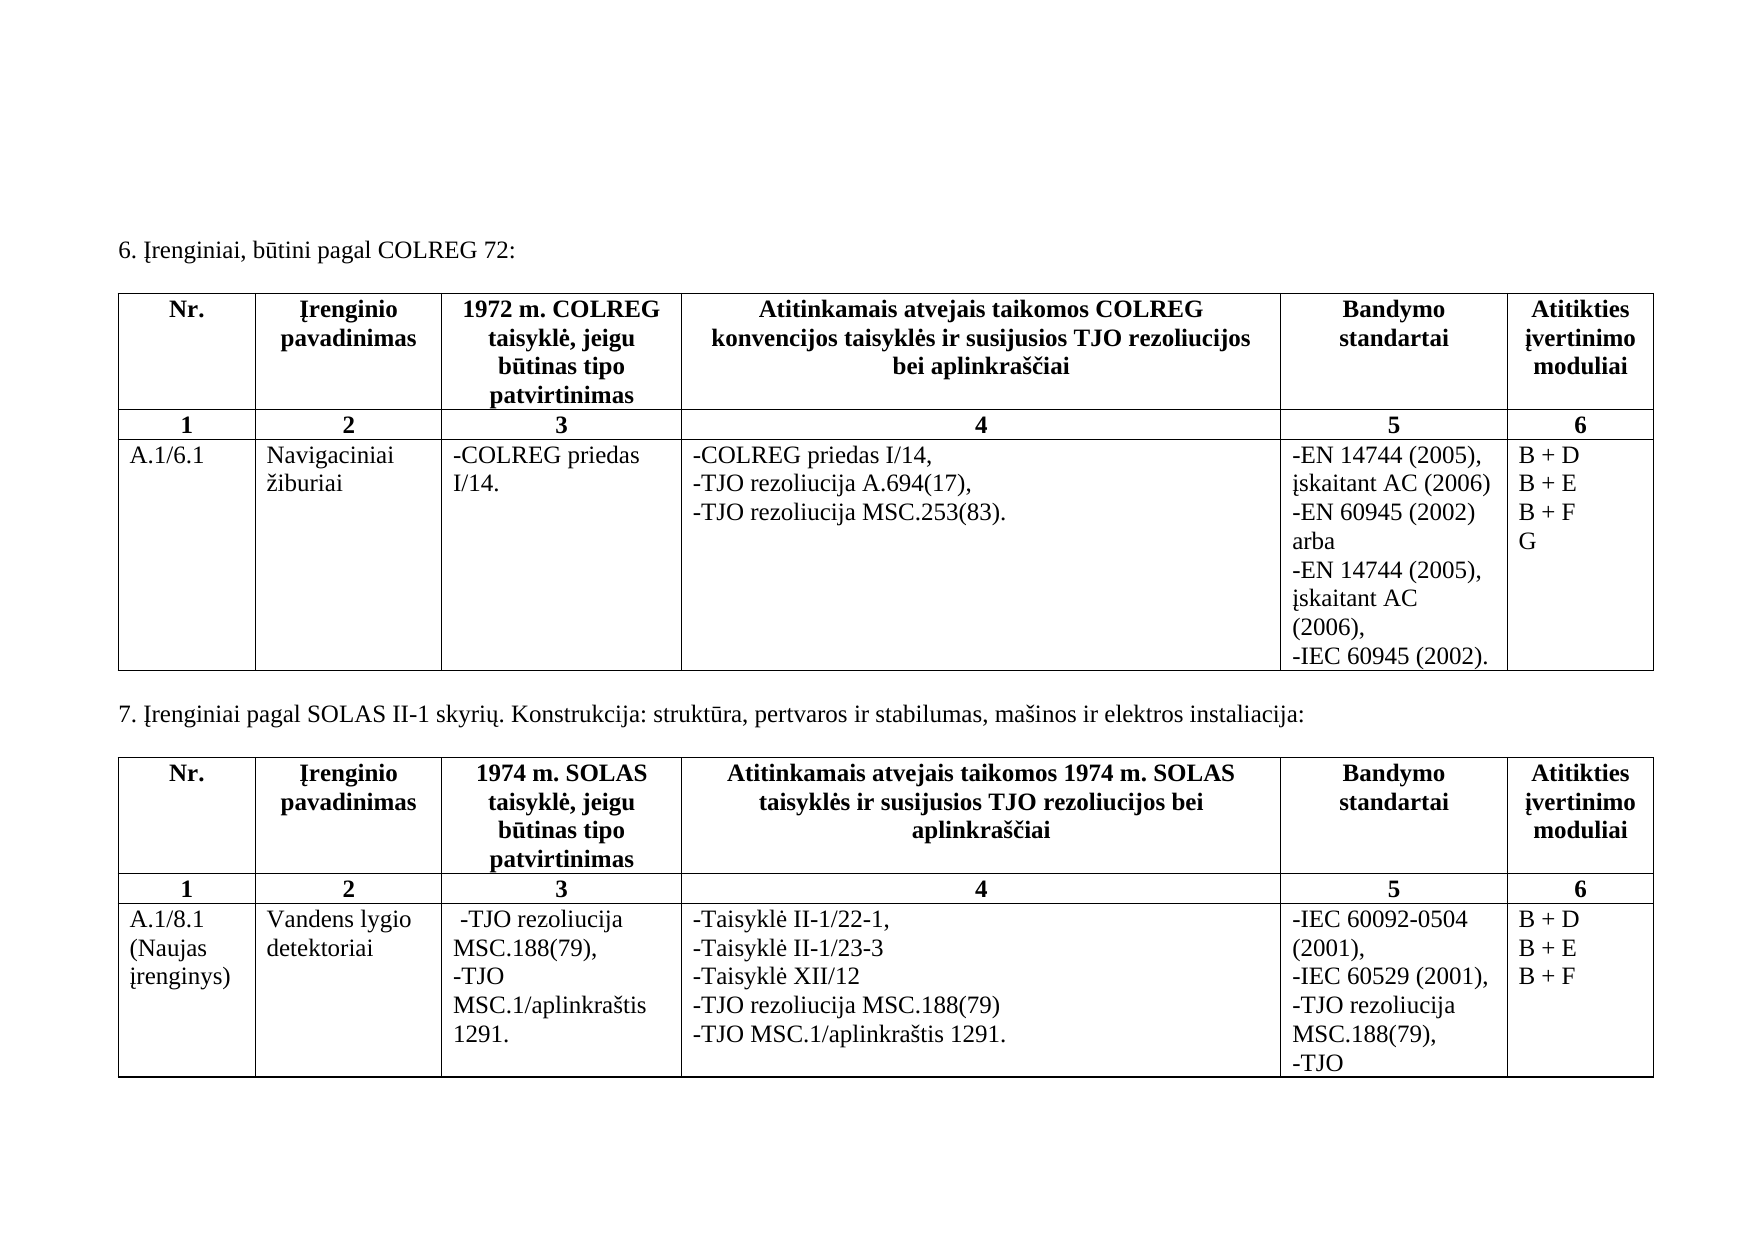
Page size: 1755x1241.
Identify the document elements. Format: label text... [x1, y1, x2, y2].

table_cell -COLREG priedas I/14. [442, 440, 681, 670]
table_header Nr. [119, 294, 255, 409]
table_header Bandymo standartai [1281, 294, 1507, 409]
table_cell 1 [119, 410, 255, 439]
table_header Atitinkamais atvejais taikomos 1974 m. SOLAS taisyklės ir susijusios TJO rezoliucijos bei aplinkraščiai [682, 758, 1280, 873]
table_cell 6 [1508, 874, 1653, 903]
table_cell B + D B + E B + F G [1508, 440, 1653, 670]
table_cell 4 [682, 874, 1280, 903]
table_header Įrenginio pavadinimas [256, 758, 441, 873]
table_cell 5 [1281, 410, 1507, 439]
table_cell -TJO rezoliucija MSC.188(79), -TJO MSC.1/aplinkraštis 1291. [442, 904, 681, 1076]
table_cell 2 [256, 874, 441, 903]
table_header Įrenginio pavadinimas [256, 294, 441, 409]
table_cell 1 [119, 874, 255, 903]
table_header Bandymo standartai [1281, 758, 1507, 873]
table_cell -IEC 60092-0504 (2001), -IEC 60529 (2001), -TJO rezoliucija MSC.188(79), -TJO [1281, 904, 1507, 1076]
table_cell Navigaciniai žiburiai [256, 440, 441, 670]
table_header Nr. [119, 758, 255, 873]
table_header Atitikties įvertinimo moduliai [1508, 294, 1653, 409]
table_header Atitinkamais atvejais taikomos COLREG konvencijos taisyklės ir susijusios TJO rezoliucijos bei aplinkraščiai [682, 294, 1280, 409]
table_cell 6 [1508, 410, 1653, 439]
table_cell 3 [442, 410, 681, 439]
table_header Atitikties įvertinimo moduliai [1508, 758, 1653, 873]
table_cell 3 [442, 874, 681, 903]
table_cell -EN 14744 (2005), įskaitant AC (2006) -EN 60945 (2002) arba -EN 14744 (2005), įskaitant AC (2006), -IEC 60945 (2002). [1281, 440, 1507, 670]
text 6. Įrenginiai, būtini pagal COLREG 72: [118, 235, 1636, 264]
table_cell A.1/8.1 (Naujas įrenginys) [119, 904, 255, 1076]
table_cell 5 [1281, 874, 1507, 903]
text 7. Įrenginiai pagal SOLAS II-1 skyrių. Konstrukcija: struktūra, pertvaros ir stabilumas, mašinos ir elektros instaliacija: [118, 699, 1636, 728]
table_header 1974 m. SOLAS taisyklė, jeigu būtinas tipo patvirtinimas [442, 758, 681, 873]
table_cell -Taisyklė II-1/22-1, -Taisyklė II-1/23-3 -Taisyklė XII/12 -TJO rezoliucija MSC.188(79) -TJO MSC.1/aplinkraštis 1291. [682, 904, 1280, 1076]
table_cell B + D B + E B + F [1508, 904, 1653, 1076]
table_cell Vandens lygio detektoriai [256, 904, 441, 1076]
table_cell -COLREG priedas I/14, -TJO rezoliucija A.694(17), -TJO rezoliucija MSC.253(83). [682, 440, 1280, 670]
table_cell A.1/6.1 [119, 440, 255, 670]
table_cell 2 [256, 410, 441, 439]
table_header 1972 m. COLREG taisyklė, jeigu būtinas tipo patvirtinimas [442, 294, 681, 409]
table_cell 4 [682, 410, 1280, 439]
